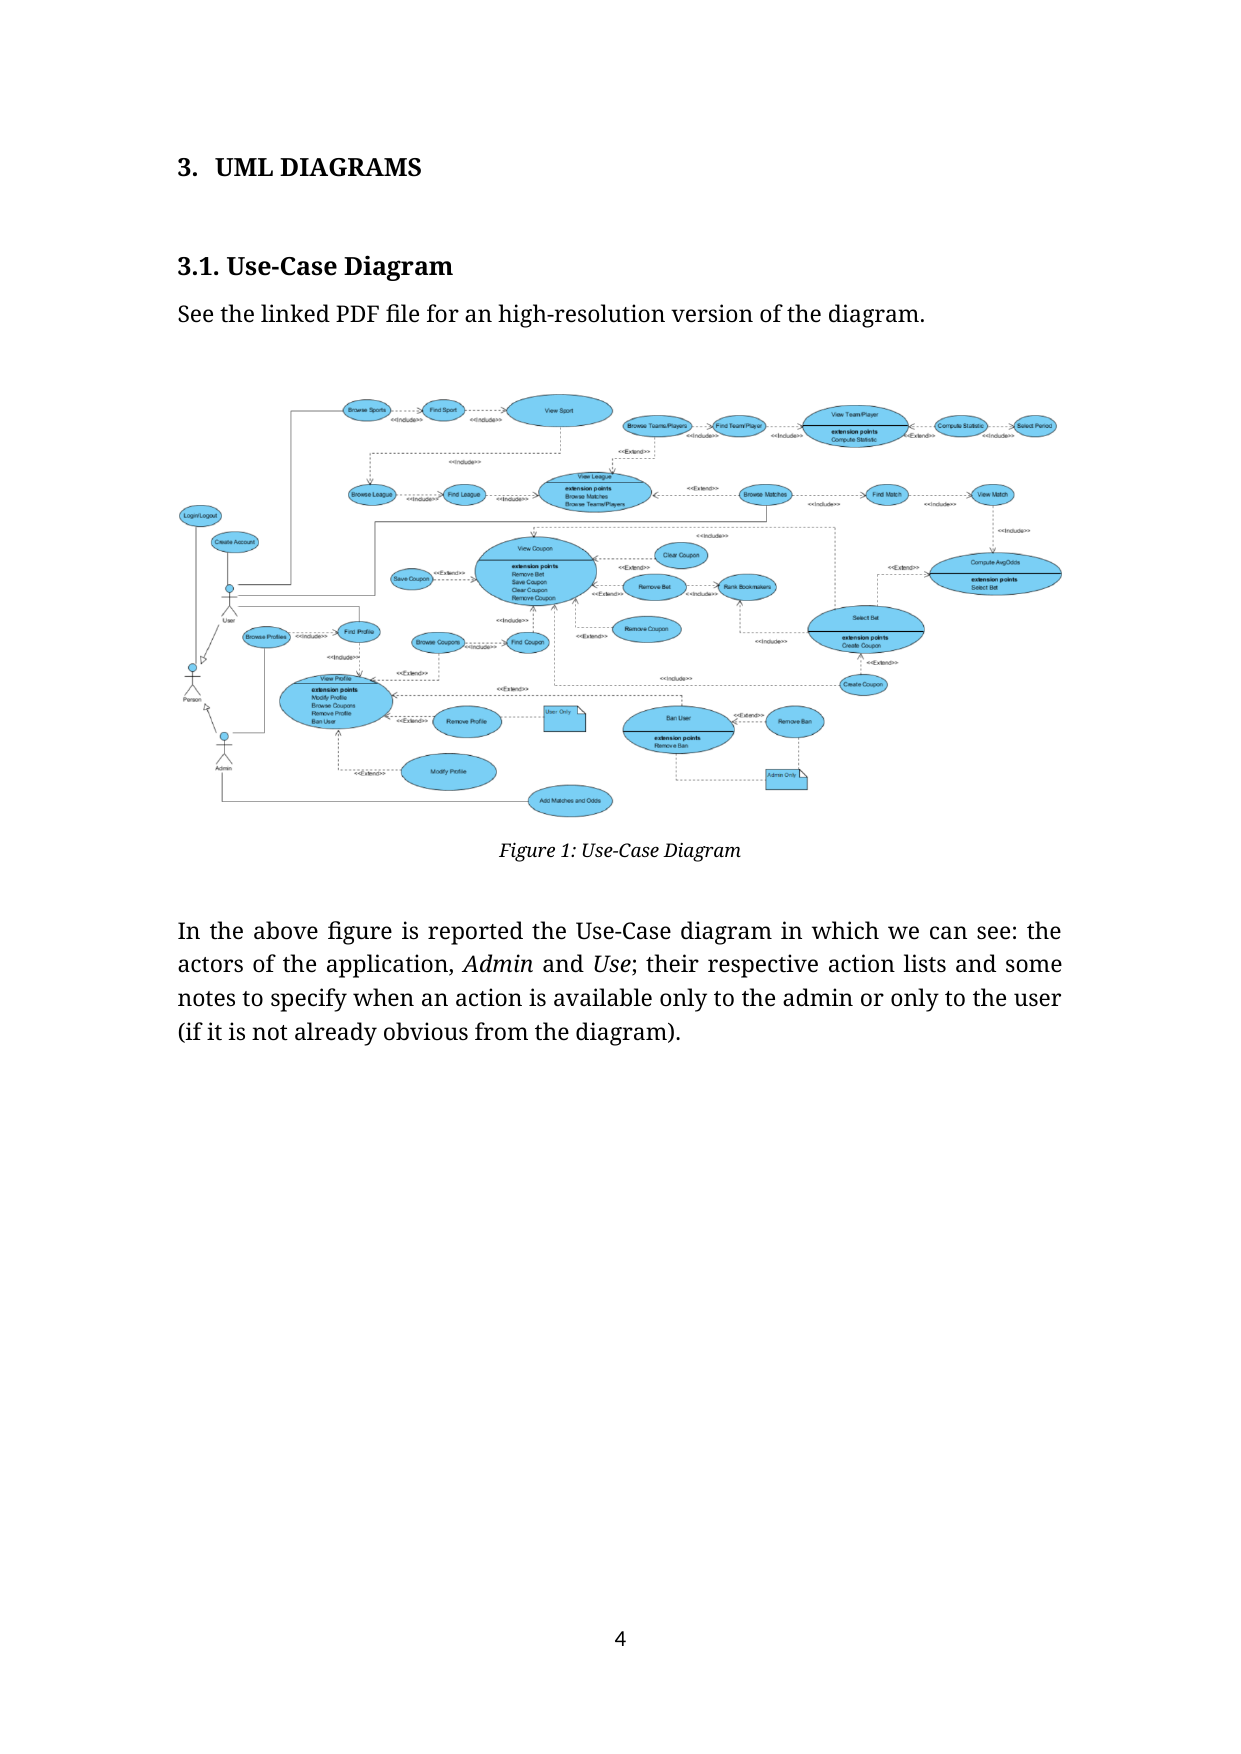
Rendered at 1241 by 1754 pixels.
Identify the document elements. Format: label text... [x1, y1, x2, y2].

text Figure 1: Use-Case Diagram [177, 838, 1063, 863]
list UML DIAGRAMS [177, 150, 1063, 184]
text See the linked PDF file for an high-resolution version of the diagram. [177, 298, 1063, 329]
text In the above figure is reported the Use-Case diagram in which we can see: the actors of the application, Admin and Use; their respective action lists and some notes to specify when an action is available only to the admin or only to the user (if it is not already obvious from the diagram). [177, 914, 1063, 1047]
text 3.1. Use-Case Diagram [177, 248, 1063, 283]
picture [177, 390, 1063, 823]
